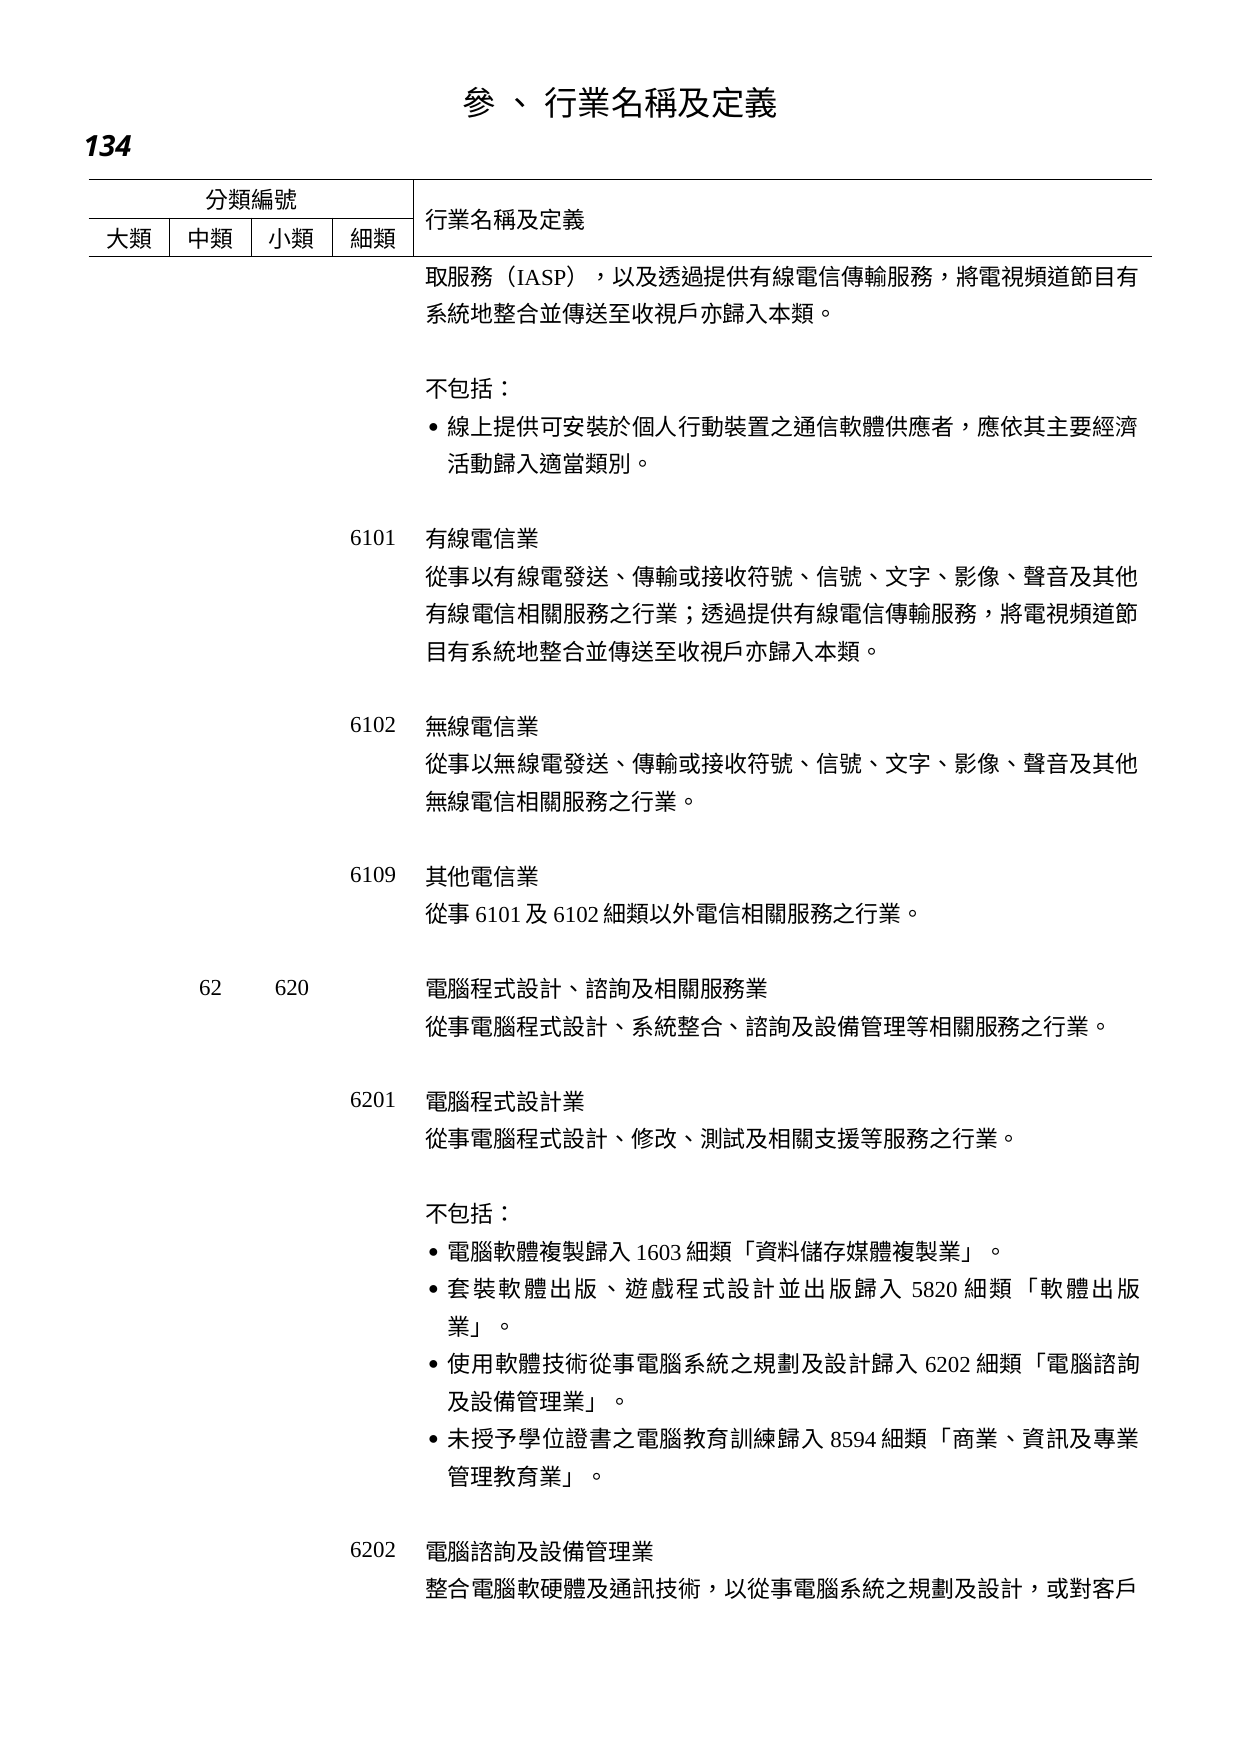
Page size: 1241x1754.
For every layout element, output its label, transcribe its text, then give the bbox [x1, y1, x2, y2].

table_cell 6201 [332, 1081, 413, 1531]
table_cell 無線電信業 從事以無線電發送、傳輸或接收符號、信號、文字、影像、聲音及其他無線電信相關服務之行業。 [414, 706, 1152, 856]
table_cell [89, 706, 170, 856]
table_cell [251, 519, 332, 706]
table_cell 細類 [333, 219, 413, 256]
table_cell 大類 [89, 219, 169, 256]
table_cell 6109 [332, 856, 413, 969]
table_cell 電腦程式設計業 從事電腦程式設計、修改、測試及相關支援等服務之行業。 不包括： 電腦軟體複製歸入1603細類「資料儲存媒體複製業」。 套裝軟體出版、遊戲程式設計並出版歸入5820細類「軟體出版業」。 使用軟體技術從事電腦系統之規劃及設計歸入6202細類「電腦諮詢及設備管理業」。 未授予學位證書之電腦教育訓練歸入8594細類「商業、資訊及專業管理教育業」。 [414, 1081, 1152, 1531]
table_cell 62 [170, 969, 251, 1081]
table_cell 其他電信業 從事6101及6102細類以外電信相關服務之行業。 [414, 856, 1152, 969]
table_cell [89, 257, 170, 519]
table_cell [251, 1531, 332, 1606]
table_cell 電腦程式設計、諮詢及相關服務業 從事電腦程式設計、系統整合、諮詢及設備管理等相關服務之行業。 [414, 969, 1152, 1081]
table_cell [170, 519, 251, 706]
table_cell [170, 706, 251, 856]
table_cell 小類 [252, 219, 332, 256]
table_cell 有線電信業 從事以有線電發送、傳輸或接收符號、信號、文字、影像、聲音及其他有線電信相關服務之行業；透過提供有線電信傳輸服務，將電視頻道節目有系統地整合並傳送至收視戶亦歸入本類。 [414, 519, 1152, 706]
table_cell [251, 257, 332, 519]
table_cell [89, 856, 170, 969]
table_header 分類編號 [89, 180, 413, 218]
table_cell [251, 1081, 332, 1531]
table_cell [332, 257, 413, 519]
table_cell 中類 [170, 219, 251, 256]
table_cell [89, 519, 170, 706]
table_cell [89, 969, 170, 1081]
table_cell 電腦諮詢及設備管理業 整合電腦軟硬體及通訊技術，以從事電腦系統之規劃及設計，或對客戶 [414, 1531, 1152, 1606]
table_cell [89, 1081, 170, 1531]
table_cell 6102 [332, 706, 413, 856]
table_cell 取服務（IASP），以及透過提供有線電信傳輸服務，將電視頻道節目有系統地整合並傳送至收視戶亦歸入本類。 不包括： 線上提供可安裝於個人行動裝置之通信軟體供應者，應依其主要經濟活動歸入適當類別。 [414, 257, 1152, 519]
table_cell [251, 706, 332, 856]
table_cell [170, 1081, 251, 1531]
table_cell 620 [251, 969, 332, 1081]
table_cell [89, 1531, 170, 1606]
table_cell [251, 856, 332, 969]
table_cell 6101 [332, 519, 413, 706]
table_cell 6202 [332, 1531, 413, 1606]
table_cell [170, 856, 251, 969]
table_cell [170, 257, 251, 519]
table_cell [170, 1531, 251, 1606]
table_cell [332, 969, 413, 1081]
table_header 行業名稱及定義 [414, 180, 1152, 256]
